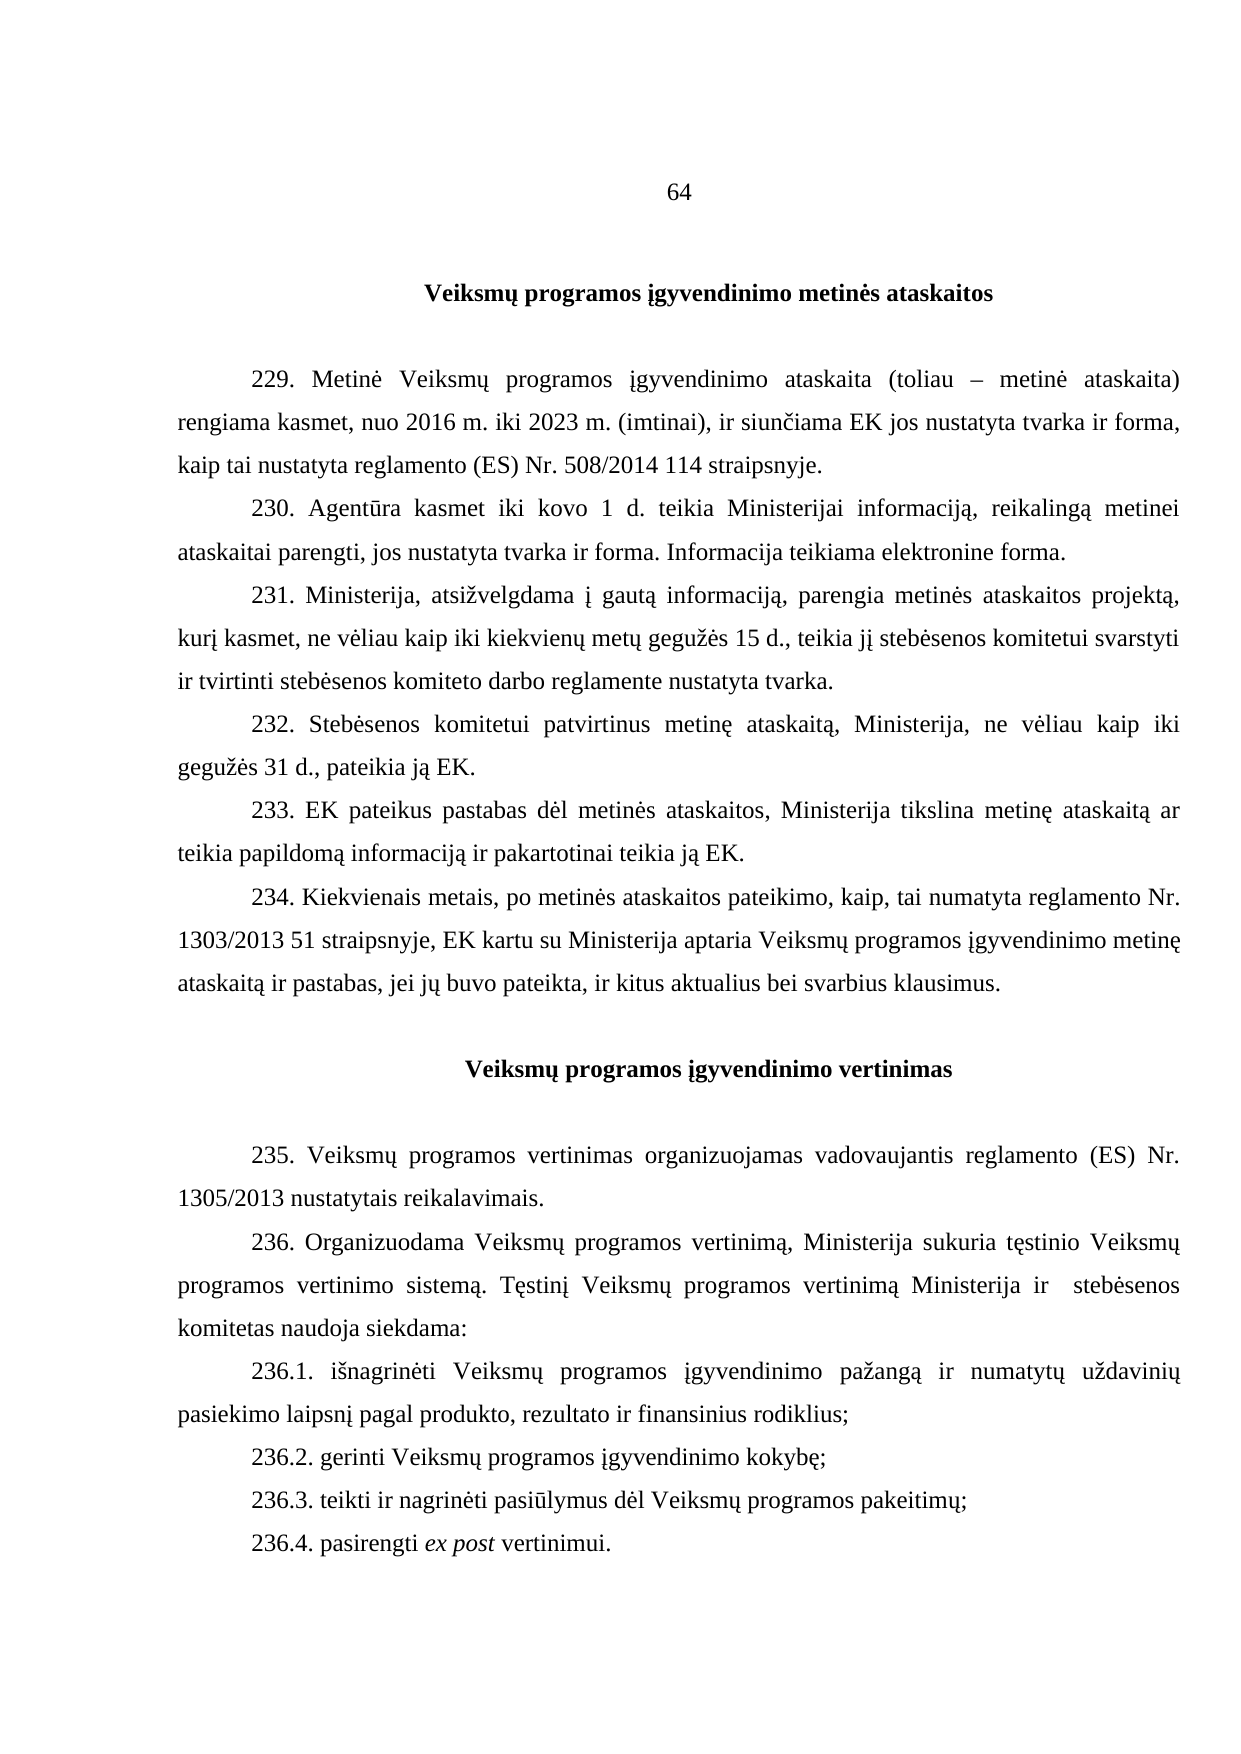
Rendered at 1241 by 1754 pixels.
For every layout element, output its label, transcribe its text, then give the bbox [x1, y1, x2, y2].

text Veiksmų programos įgyvendinimo metinės ataskaitos [177, 278, 1181, 307]
text 231. Ministerija, atsižvelgdama į gautą informaciją, parengia metinės ataskaitos projektą, kurį kasmet, ne vėliau kaip iki kiekvienų metų gegužės 15 d., teikia jį stebėsenos komitetui svarstyti ir tvirtinti stebėsenos komiteto darbo reglamente nustatyta tvarka. [177, 580, 1181, 695]
text Veiksmų programos įgyvendinimo vertinimas [177, 1054, 1181, 1083]
text 236.3. teikti ir nagrinėti pasiūlymus dėl Veiksmų programos pakeitimų; [177, 1485, 1181, 1514]
text 236.1. išnagrinėti Veiksmų programos įgyvendinimo pažangą ir numatytų uždavinių pasiekimo laipsnį pagal produkto, rezultato ir finansinius rodiklius; [177, 1356, 1181, 1428]
text 229. Metinė Veiksmų programos įgyvendinimo ataskaita (toliau – metinė ataskaita) rengiama kasmet, nuo 2016 m. iki 2023 m. (imtinai), ir siunčiama EK jos nustatyta tvarka ir forma, kaip tai nustatyta reglamento (ES) Nr. 508/2014 114 straipsnyje. [177, 364, 1181, 479]
text 233. EK pateikus pastabas dėl metinės ataskaitos, Ministerija tikslina metinę ataskaitą ar teikia papildomą informaciją ir pakartotinai teikia ją EK. [177, 795, 1181, 867]
text 232. Stebėsenos komitetui patvirtinus metinę ataskaitą, Ministerija, ne vėliau kaip iki gegužės 31 d., pateikia ją EK. [177, 709, 1181, 781]
text 236.2. gerinti Veiksmų programos įgyvendinimo kokybę; [177, 1442, 1181, 1471]
text 236.4. pasirengti ex post vertinimui. [177, 1528, 1181, 1557]
text 236. Organizuodama Veiksmų programos vertinimą, Ministerija sukuria tęstinio Veiksmų programos vertinimo sistemą. Tęstinį Veiksmų programos vertinimą Ministerija ir stebėsenos komitetas naudoja siekdama: [177, 1227, 1181, 1342]
text 234. Kiekvienais metais, po metinės ataskaitos pateikimo, kaip, tai numatyta reglamento Nr. 1303/2013 51 straipsnyje, EK kartu su Ministerija aptaria Veiksmų programos įgyvendinimo metinę ataskaitą ir pastabas, jei jų buvo pateikta, ir kitus aktualius bei svarbius klausimus. [177, 882, 1181, 997]
text 230. Agentūra kasmet iki kovo 1 d. teikia Ministerijai informaciją, reikalingą metinei ataskaitai parengti, jos nustatyta tvarka ir forma. Informacija teikiama elektronine forma. [177, 493, 1181, 565]
text 235. Veiksmų programos vertinimas organizuojamas vadovaujantis reglamento (ES) Nr. 1305/2013 nustatytais reikalavimais. [177, 1140, 1181, 1212]
